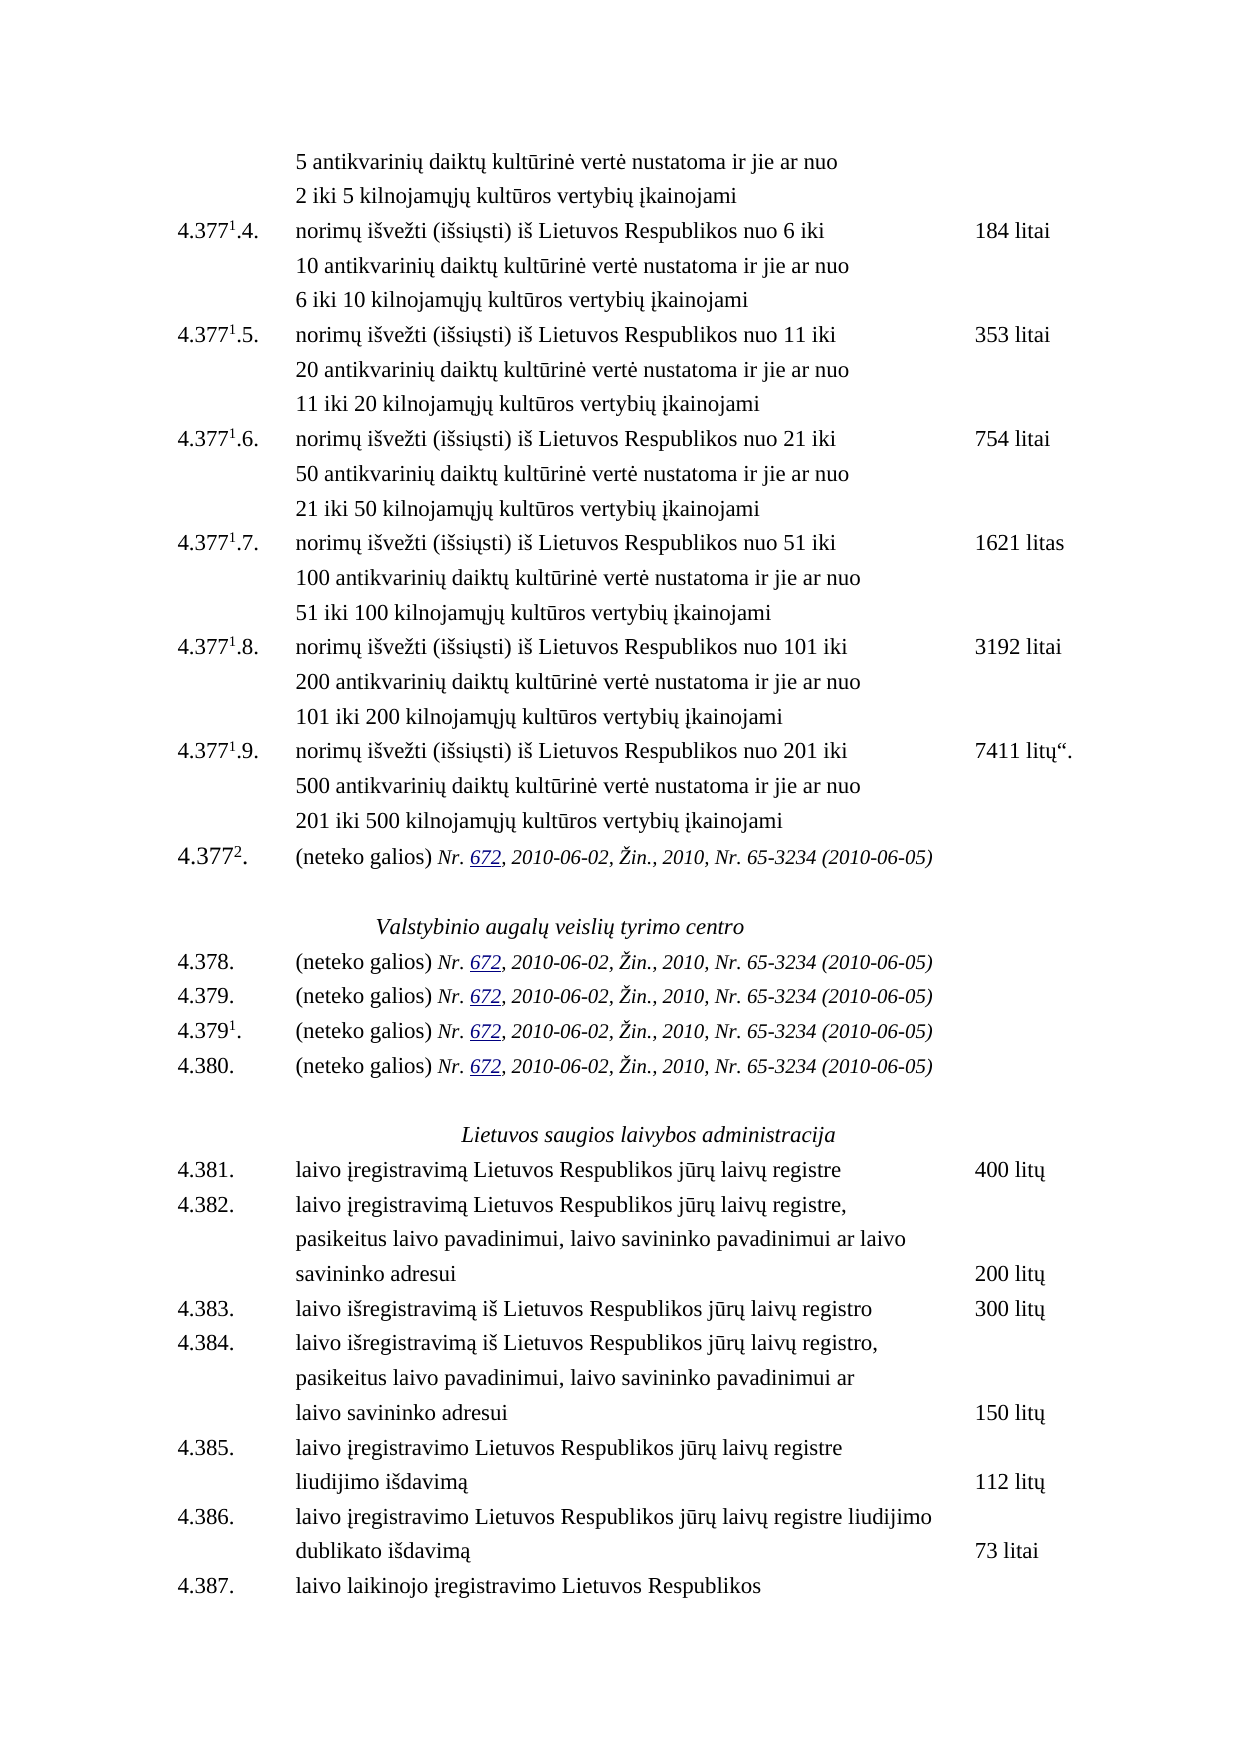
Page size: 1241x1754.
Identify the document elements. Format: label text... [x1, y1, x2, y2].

text laivo savininko adresui 150 litų [177, 1399, 1122, 1425]
text 201 iki 500 kilnojamųjų kultūros vertybių įkainojami [177, 807, 1122, 833]
text 4.3771.6. norimų išvežti (išsiųsti) iš Lietuvos Respublikos nuo 21 iki 754 litai [177, 425, 1122, 452]
text 10 antikvarinių daiktų kultūrinė vertė nustatoma ir jie ar nuo [177, 252, 1122, 278]
text 4.3791. (neteko galios) Nr. 672, 2010-06-02, Žin., 2010, Nr. 65-3234 (2010-06-05) [177, 1017, 945, 1044]
text dublikato išdavimą 73 litai [177, 1538, 1122, 1564]
text savininko adresui 200 litų [177, 1260, 1122, 1286]
text 21 iki 50 kilnojamųjų kultūros vertybių įkainojami [177, 494, 1122, 521]
text 4.384. laivo išregistravimą iš Lietuvos Respublikos jūrų laivų registro, [177, 1329, 1122, 1356]
text 4.3771.4. norimų išvežti (išsiųsti) iš Lietuvos Respublikos nuo 6 iki 184 litai [177, 217, 1122, 243]
text liudijimo išdavimą 112 litų [177, 1468, 1122, 1494]
text 11 iki 20 kilnojamųjų kultūros vertybių įkainojami [177, 391, 1122, 417]
text 4.386. laivo įregistravimo Lietuvos Respublikos jūrų laivų registre liudijimo [177, 1503, 1122, 1529]
text 4.385. laivo įregistravimo Lietuvos Respublikos jūrų laivų registre [177, 1433, 1122, 1460]
text Valstybinio augalų veislių tyrimo centro [177, 913, 945, 939]
text 4.3771.5. norimų išvežti (išsiųsti) iš Lietuvos Respublikos nuo 11 iki 353 litai [177, 321, 1122, 347]
text 500 antikvarinių daiktų kultūrinė vertė nustatoma ir jie ar nuo [177, 772, 1122, 798]
text 101 iki 200 kilnojamųjų kultūros vertybių įkainojami [177, 703, 1122, 729]
text 4.3771.9. norimų išvežti (išsiųsti) iš Lietuvos Respublikos nuo 201 iki 7411 litų“. [177, 737, 1122, 764]
text 20 antikvarinių daiktų kultūrinė vertė nustatoma ir jie ar nuo [177, 356, 1122, 382]
text 4.380. (neteko galios) Nr. 672, 2010-06-02, Žin., 2010, Nr. 65-3234 (2010-06-05) [177, 1052, 1122, 1078]
text 51 iki 100 kilnojamųjų kultūros vertybių įkainojami [177, 599, 1122, 625]
text 4.3771.7. norimų išvežti (išsiųsti) iš Lietuvos Respublikos nuo 51 iki 1621 litas [177, 529, 1122, 556]
text 5 antikvarinių daiktų kultūrinė vertė nustatoma ir jie ar nuo [177, 148, 1122, 174]
text 100 antikvarinių daiktų kultūrinė vertė nustatoma ir jie ar nuo [177, 564, 1122, 590]
text 4.378. (neteko galios) Nr. 672, 2010-06-02, Žin., 2010, Nr. 65-3234 (2010-06-05) [177, 948, 945, 974]
text 4.3772. (neteko galios) Nr. 672, 2010-06-02, Žin., 2010, Nr. 65-3234 (2010-06-05) [177, 841, 945, 870]
text 4.383. laivo išregistravimą iš Lietuvos Respublikos jūrų laivų registro 300 litų [177, 1295, 1122, 1321]
text 4.379. (neteko galios) Nr. 672, 2010-06-02, Žin., 2010, Nr. 65-3234 (2010-06-05) [177, 983, 945, 1009]
text 50 antikvarinių daiktų kultūrinė vertė nustatoma ir jie ar nuo [177, 460, 1122, 486]
text 2 iki 5 kilnojamųjų kultūros vertybių įkainojami [177, 182, 1122, 209]
text 4.3771.8. norimų išvežti (išsiųsti) iš Lietuvos Respublikos nuo 101 iki 3192 litai [177, 633, 1122, 660]
text 4.382. laivo įregistravimą Lietuvos Respublikos jūrų laivų registre, [177, 1191, 1122, 1217]
text pasikeitus laivo pavadinimui, laivo savininko pavadinimui ar [177, 1364, 1122, 1391]
text 6 iki 10 kilnojamųjų kultūros vertybių įkainojami [177, 286, 1122, 313]
text pasikeitus laivo pavadinimui, laivo savininko pavadinimui ar laivo [177, 1225, 1122, 1252]
text 200 antikvarinių daiktų kultūrinė vertė nustatoma ir jie ar nuo [177, 668, 1122, 694]
text Lietuvos saugios laivybos administracija [177, 1121, 1122, 1148]
text 4.381. laivo įregistravimą Lietuvos Respublikos jūrų laivų registre 400 litų [177, 1156, 1122, 1182]
text 4.387. laivo laikinojo įregistravimo Lietuvos Respublikos [177, 1572, 1122, 1599]
